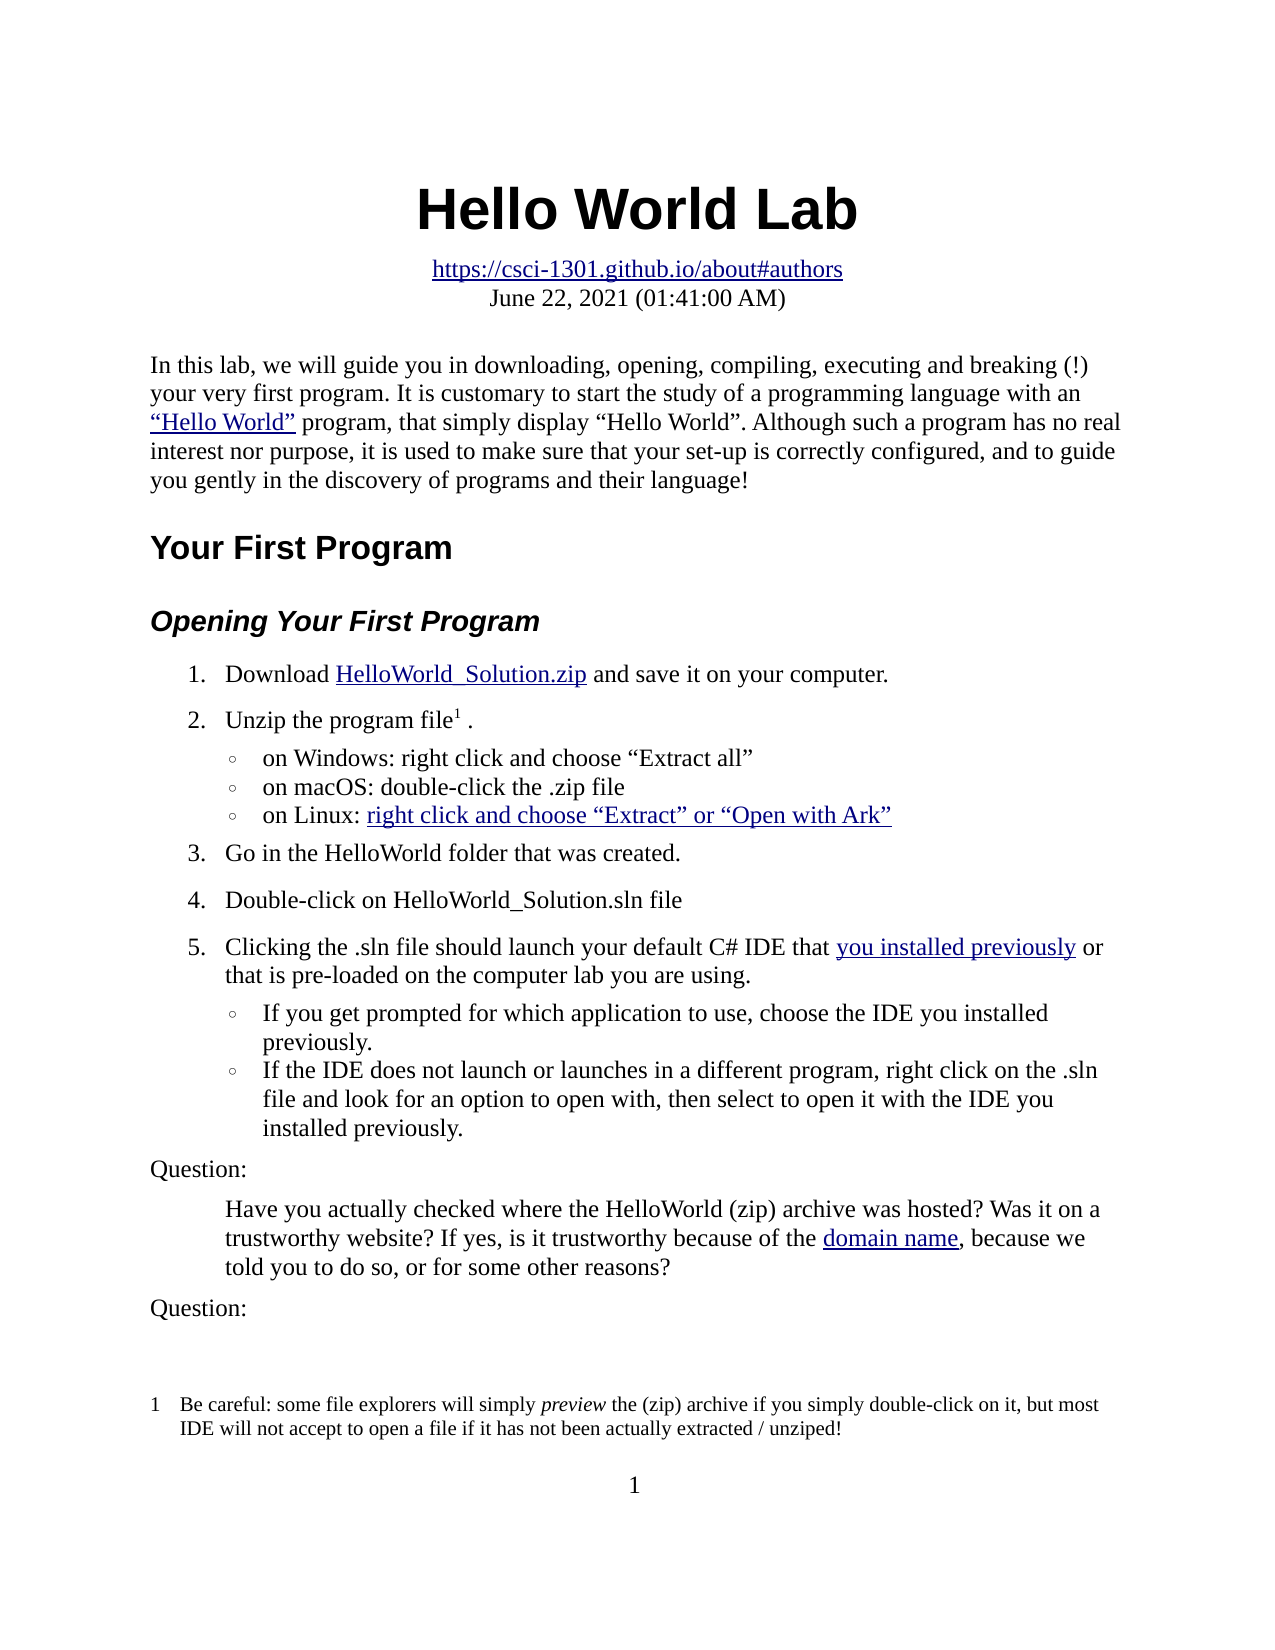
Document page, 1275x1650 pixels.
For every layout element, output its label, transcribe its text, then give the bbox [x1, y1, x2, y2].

list on Windows: right click and choose “Extract all” [225, 743, 1125, 772]
text In this lab, we will guide you in downloading, opening, compiling, executing and breaking (!) your very first program. It is customary to start the study of a programming language with an “Hello World” program, that simply display “Hello World”. Although such a program has no real interest nor purpose, it is used to make sure that your set-up is correctly configured, and to guide you gently in the discovery of programs and their language! [150, 350, 1125, 493]
title Hello World Lab [150, 175, 1125, 242]
text Question: [150, 1293, 1125, 1321]
text June 22, 2021 (01:41:00 AM) [150, 283, 1125, 312]
list Unzip the program file . [187, 705, 1125, 734]
subtitle Your First Program [150, 527, 1125, 566]
list If you get prompted for which application to use, choose the IDE you installed previously. [225, 998, 1125, 1056]
list If the IDE does not launch or launches in a different program, right click on the .sln file and look for an option to open with, then select to open it with the IDE you installed previously. [225, 1056, 1125, 1142]
list on macOS: double-click the .zip file [225, 772, 1125, 801]
list Be careful: some file explorers will simply preview the (zip) archive if you simply double-click on it, but most IDE will not accept to open a file if it has not been actually extracted / unziped! [150, 1392, 1125, 1440]
text Have you actually checked where the HelloWorld (zip) archive was hosted? Was it on a trustworthy website? If yes, is it trustworthy because of the domain name, because we told you to do so, or for some other reasons? [225, 1194, 1125, 1281]
list Double-click on HelloWorld_Solution.sln file [187, 885, 1125, 914]
list on Linux: right click and choose “Extract” or “Open with Ark” [225, 801, 1125, 829]
subtitle Opening Your First Program [150, 604, 1125, 637]
list Download HelloWorld_Solution.zip and save it on your computer. [187, 659, 1125, 687]
list Go in the HelloWorld folder that was created. [187, 838, 1125, 867]
text https://csci-1301.github.io/about#authors [150, 254, 1125, 283]
list Clicking the .sln file should launch your default C# IDE that you installed previously or that is pre-loaded on the computer lab you are using. [187, 932, 1125, 989]
text Question: [150, 1154, 1125, 1182]
